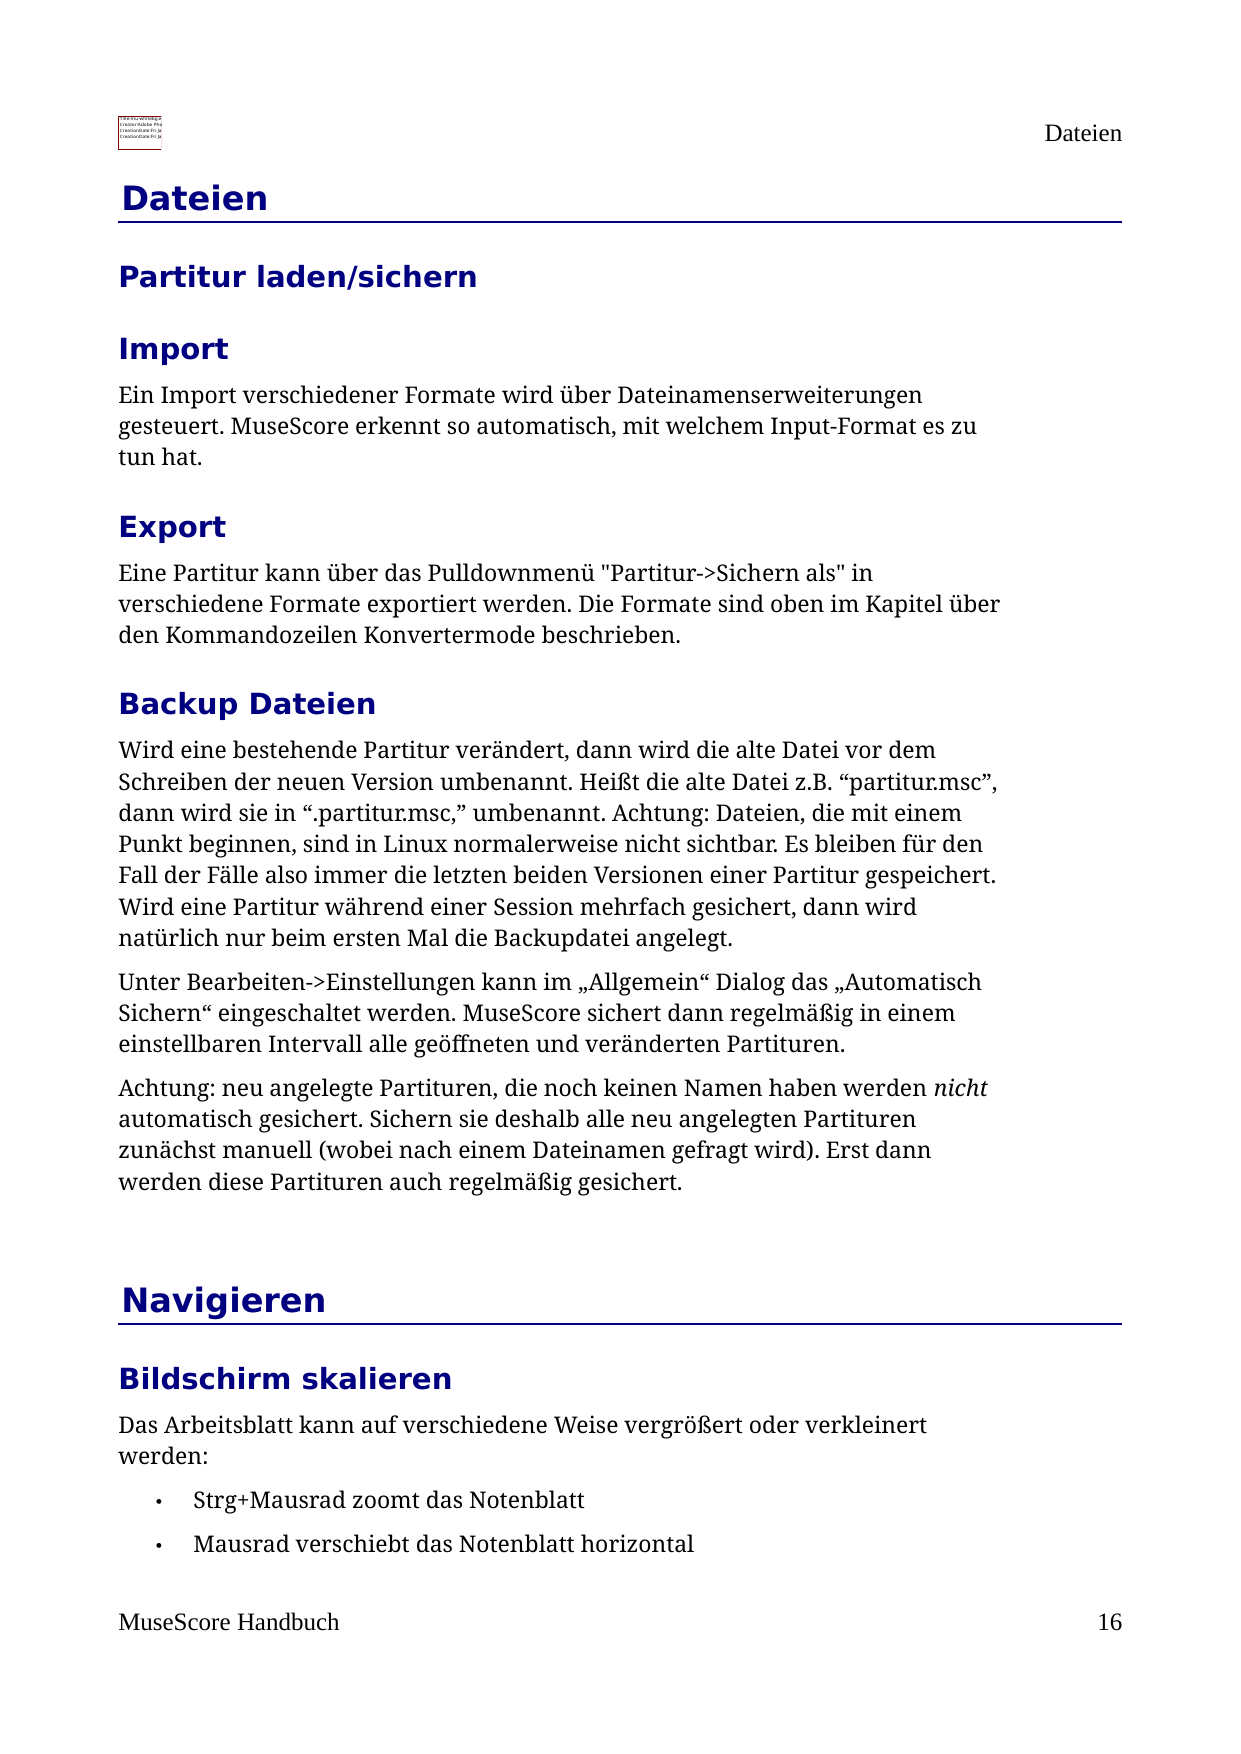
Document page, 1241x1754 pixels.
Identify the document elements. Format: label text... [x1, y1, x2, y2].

text Eine Partitur kann über das Pulldownmenü "Partitur->Sichern als" in verschiedene Formate exportiert werden. Die Formate sind oben im Kapitel über den Kommandozeilen Konvertermode beschrieben. [118, 556, 1004, 650]
subtitle Export [118, 510, 1122, 544]
text Wird eine bestehende Partitur verändert, dann wird die alte Datei vor dem Schreiben der neuen Version umbenannt. Heißt die alte Datei z.B. “partitur.msc”, dann wird sie in “.partitur.msc,” umbenannt. Achtung: Dateien, die mit einem Punkt beginnen, sind in Linux normalerweise nicht sichtbar. Es bleiben für den Fall der Fälle also immer die letzten beiden Versionen einer Partitur gespeichert. Wird eine Partitur während einer Session mehrfach gesichert, dann wird natürlich nur beim ersten Mal die Backupdatei angelegt. [118, 734, 1004, 953]
subtitle Dateien [118, 176, 1122, 221]
subtitle Import [118, 332, 1122, 366]
subtitle Backup Dateien [118, 688, 1122, 722]
text Das Arbeitsblatt kann auf verschiedene Weise vergrößert oder verkleinert werden: [118, 1409, 1004, 1471]
subtitle Navigieren [118, 1278, 1122, 1323]
list Mausrad verschiebt das Notenblatt horizontal [156, 1528, 1004, 1559]
subtitle Bildschirm skalieren [118, 1362, 1122, 1396]
text Unter Bearbeiten->Einstellungen kann im „Allgemein“ Dialog das „Automatisch Sichern“ eingeschaltet werden. MuseScore sichert dann regelmäßig in einem einstellbaren Intervall alle geöffneten und veränderten Partituren. [118, 965, 1004, 1059]
text Ein Import verschiedener Formate wird über Dateinamenserweiterungen gesteuert. MuseScore erkennt so automatisch, mit welchem Input-Format es zu tun hat. [118, 379, 1004, 472]
text Achtung: neu angelegte Partituren, die noch keinen Namen haben werden nicht automatisch gesichert. Sichern sie deshalb alle neu angelegten Partituren zunächst manuell (wobei nach einem Dateinamen gefragt wird). Erst dann werden diese Partituren auch regelmäßig gesichert. [118, 1072, 1004, 1197]
list Strg+Mausrad zoomt das Notenblatt [156, 1484, 1004, 1515]
subtitle Partitur laden/sichern [118, 261, 1122, 295]
